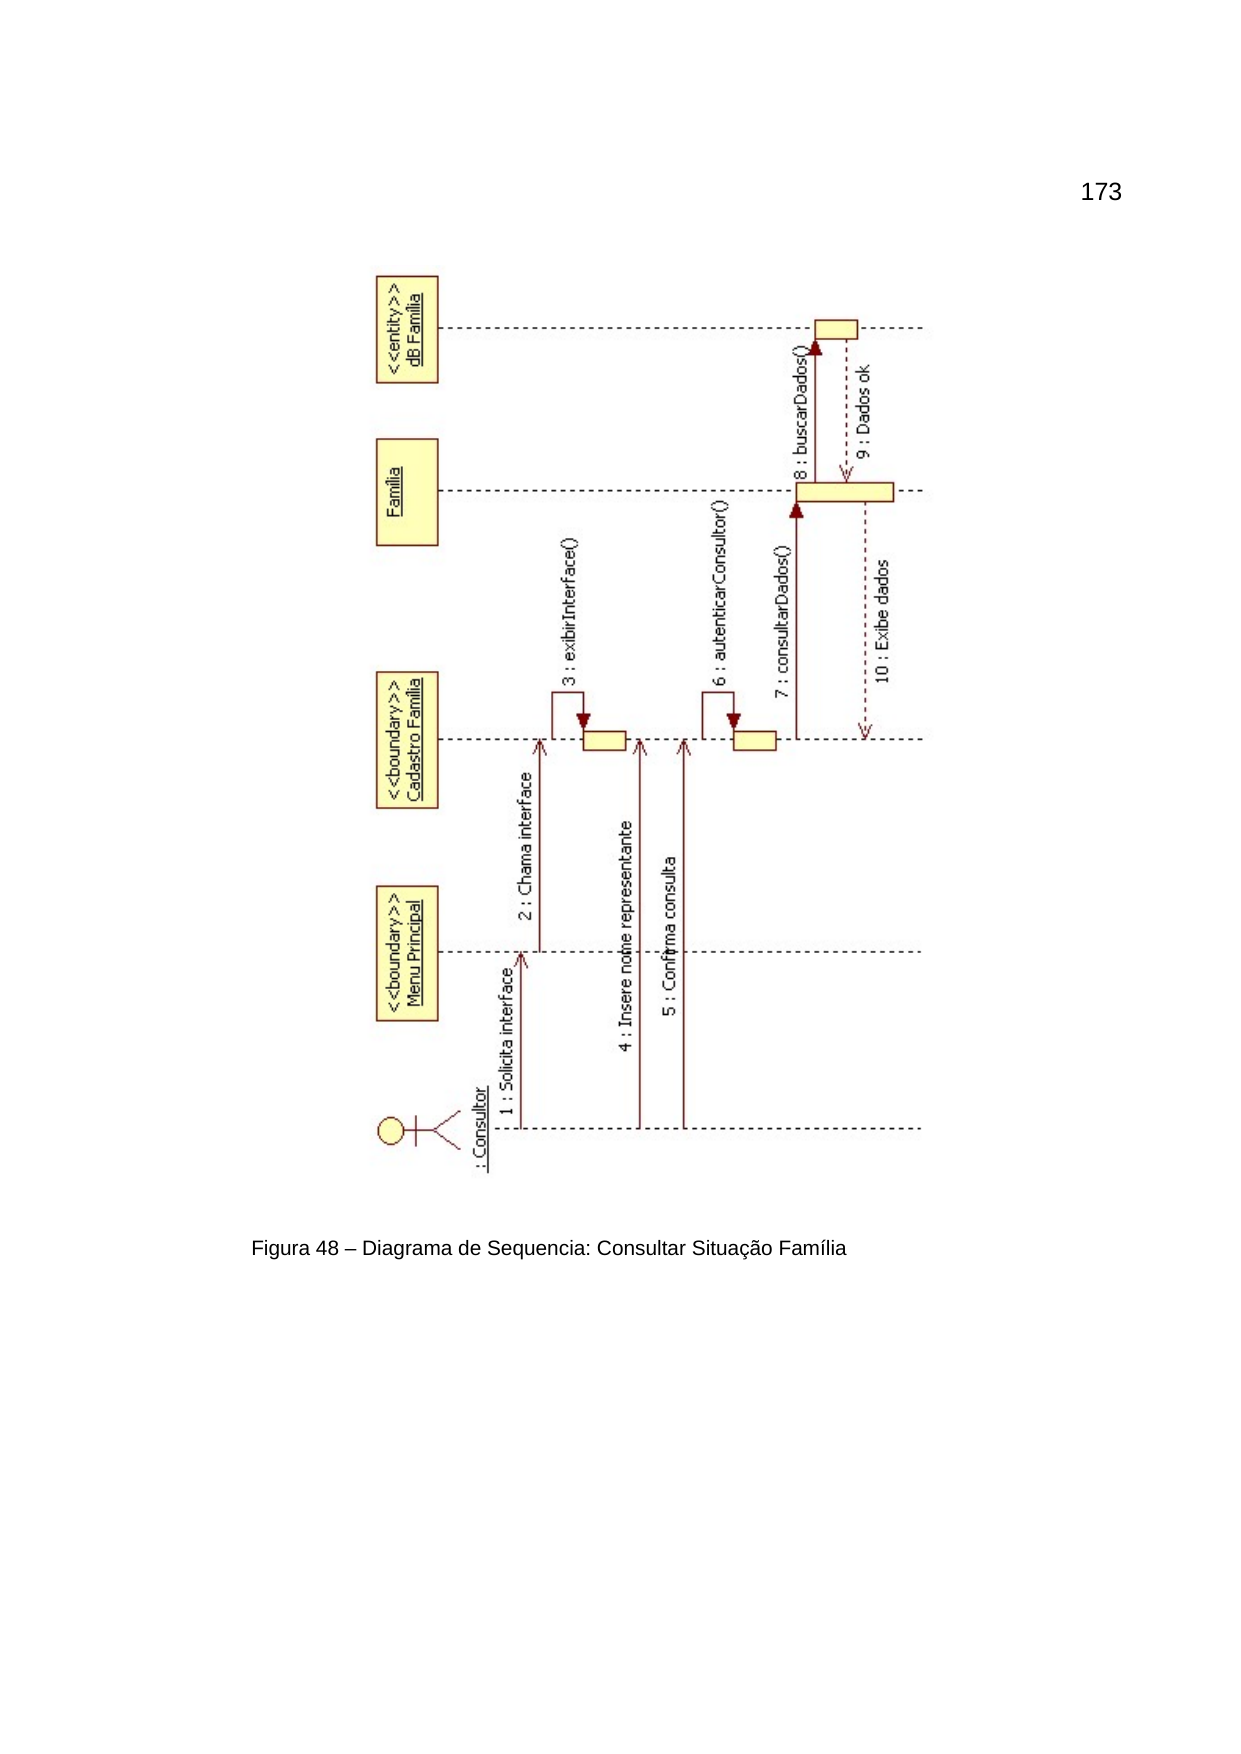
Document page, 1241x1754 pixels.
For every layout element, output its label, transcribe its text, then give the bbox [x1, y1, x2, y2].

text Figura 48 – Diagrama de Sequencia: Consultar Situação Família [177, 1236, 1122, 1260]
picture [345, 265, 954, 1236]
